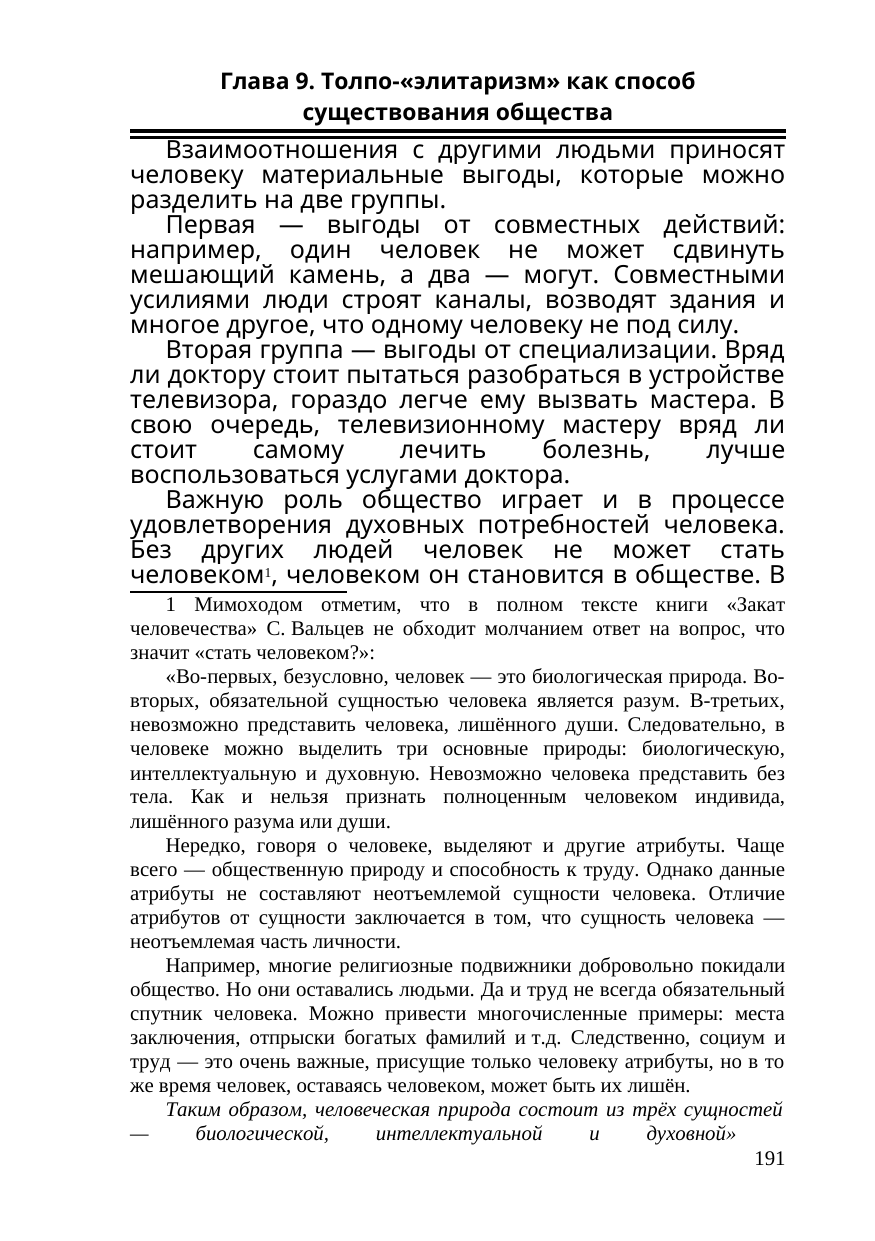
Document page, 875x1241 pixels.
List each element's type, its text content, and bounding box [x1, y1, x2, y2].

text Мимоходом отметим, что в полном тексте книги «Закат человечества» С. Вальцев не обходит молчанием ответ на вопрос, что значит «стать человеком?»: [130, 592, 786, 664]
text Таким образом, человеческая природа состоит из трёх сущностей — биологической, интеллектуальной и духовной» [130, 1097, 786, 1145]
text Например, многие религиозные подвижники добровольно покидали общество. Но они оставались людьми. Да и труд не всегда обязательный спутник человека. Можно привести многочисленные примеры: места заключения, отпрыски богатых фамилий и т.д. Следственно, социум и труд — это очень важные, присущие только человеку атрибуты, но в то же время человек, оставаясь человеком, может быть их лишён. [130, 953, 786, 1097]
text Вторая группа — выгоды от специализации. Вряд ли доктору стоит пытаться разобраться в устройстве телевизора, гораздо легче ему вызвать мастера. В свою очередь, телевизионному мастеру вряд ли стоит самому лечить болезнь, лучше воспользоваться услугами доктора. [130, 339, 786, 489]
text Взаимоотношения с другими людьми приносят человеку материальные выгоды, которые можно разделить на две группы. [130, 139, 786, 214]
text «Во-первых, безусловно, человек — это биологическая природа. Во-вторых, обязательной сущностью человека является разум. В-третьих, невозможно представить человека, лишённого души. Следовательно, в человеке можно выделить три основные природы: биологическую, интеллектуальную и духовную. Невозможно человека представить без тела. Как и нельзя признать полноценным человеком индивида, лишённого разума или души. [130, 664, 786, 833]
text Важную роль общество играет и в процессе удовлетворения духовных потребностей человека. Без других людей человек не может стать человеком, человеком он становится в обществе. В [130, 489, 786, 589]
text Первая — выгоды от совместных действий: например, один человек не может сдвинуть мешающий камень, а два — могут. Совместными усилиями люди строят каналы, возводят здания и многое другое, что одному человеку не под силу. [130, 214, 786, 339]
text Нередко, говоря о человеке, выделяют и другие атрибуты. Чаще всего — общественную природу и способность к труду. Однако данные атрибуты не составляют неотъемлемой сущности человека. Отличие атрибутов от сущности заключается в том, что сущность человека — неотъемлемая часть личности. [130, 833, 786, 953]
